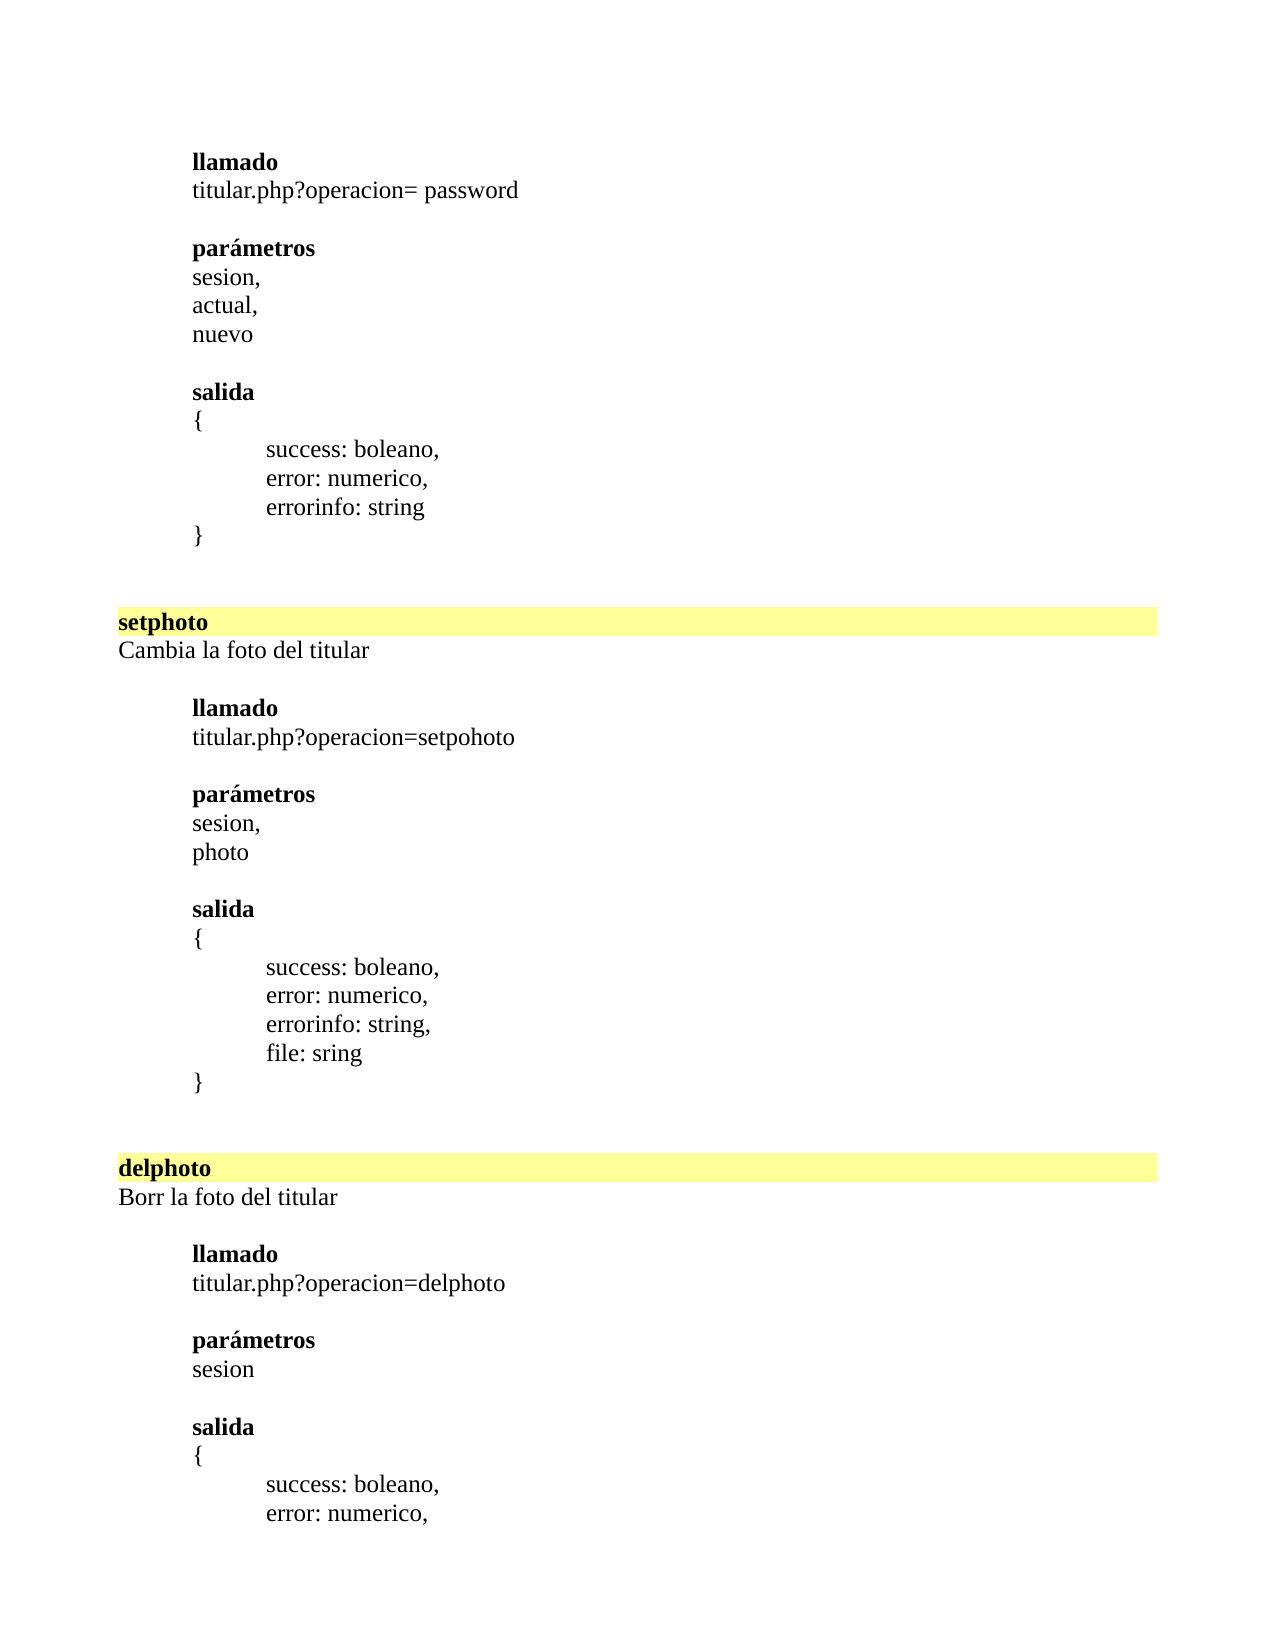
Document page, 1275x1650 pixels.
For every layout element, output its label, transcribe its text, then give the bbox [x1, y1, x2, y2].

text nuevo [192, 319, 1157, 348]
text { [192, 923, 1157, 952]
text sesion [192, 1354, 1157, 1383]
text salida [192, 377, 1157, 406]
text success: boleano, [192, 434, 1157, 463]
text error: numerico, [192, 463, 1157, 492]
text photo [192, 837, 1157, 866]
text titular.php?operacion=setpohoto [192, 722, 1157, 751]
text errorinfo: string, [192, 1009, 1157, 1038]
text titular.php?operacion=delphoto [192, 1268, 1157, 1297]
text { [192, 1441, 1157, 1469]
text delphoto [118, 1153, 1157, 1182]
text actual, [192, 291, 1157, 319]
text error: numerico, [192, 981, 1157, 1009]
text llamado [192, 1239, 1157, 1268]
text } [192, 1067, 1157, 1096]
text setphoto [118, 607, 1157, 636]
text error: numerico, [192, 1498, 1157, 1527]
text Borr la foto del titular [118, 1182, 1157, 1211]
text Cambia la foto del titular [118, 636, 1157, 664]
text salida [192, 894, 1157, 923]
text success: boleano, [192, 952, 1157, 981]
text sesion, [192, 808, 1157, 837]
text success: boleano, [192, 1469, 1157, 1498]
text salida [192, 1412, 1157, 1441]
text file: sring [192, 1038, 1157, 1067]
text llamado [192, 147, 1157, 176]
text sesion, [192, 262, 1157, 291]
text llamado [192, 693, 1157, 722]
text parámetros [192, 233, 1157, 262]
text } [192, 521, 1157, 549]
text parámetros [192, 1326, 1157, 1354]
text titular.php?operacion= password [192, 176, 1157, 204]
text errorinfo: string [192, 492, 1157, 521]
text { [192, 406, 1157, 434]
text parámetros [192, 779, 1157, 808]
